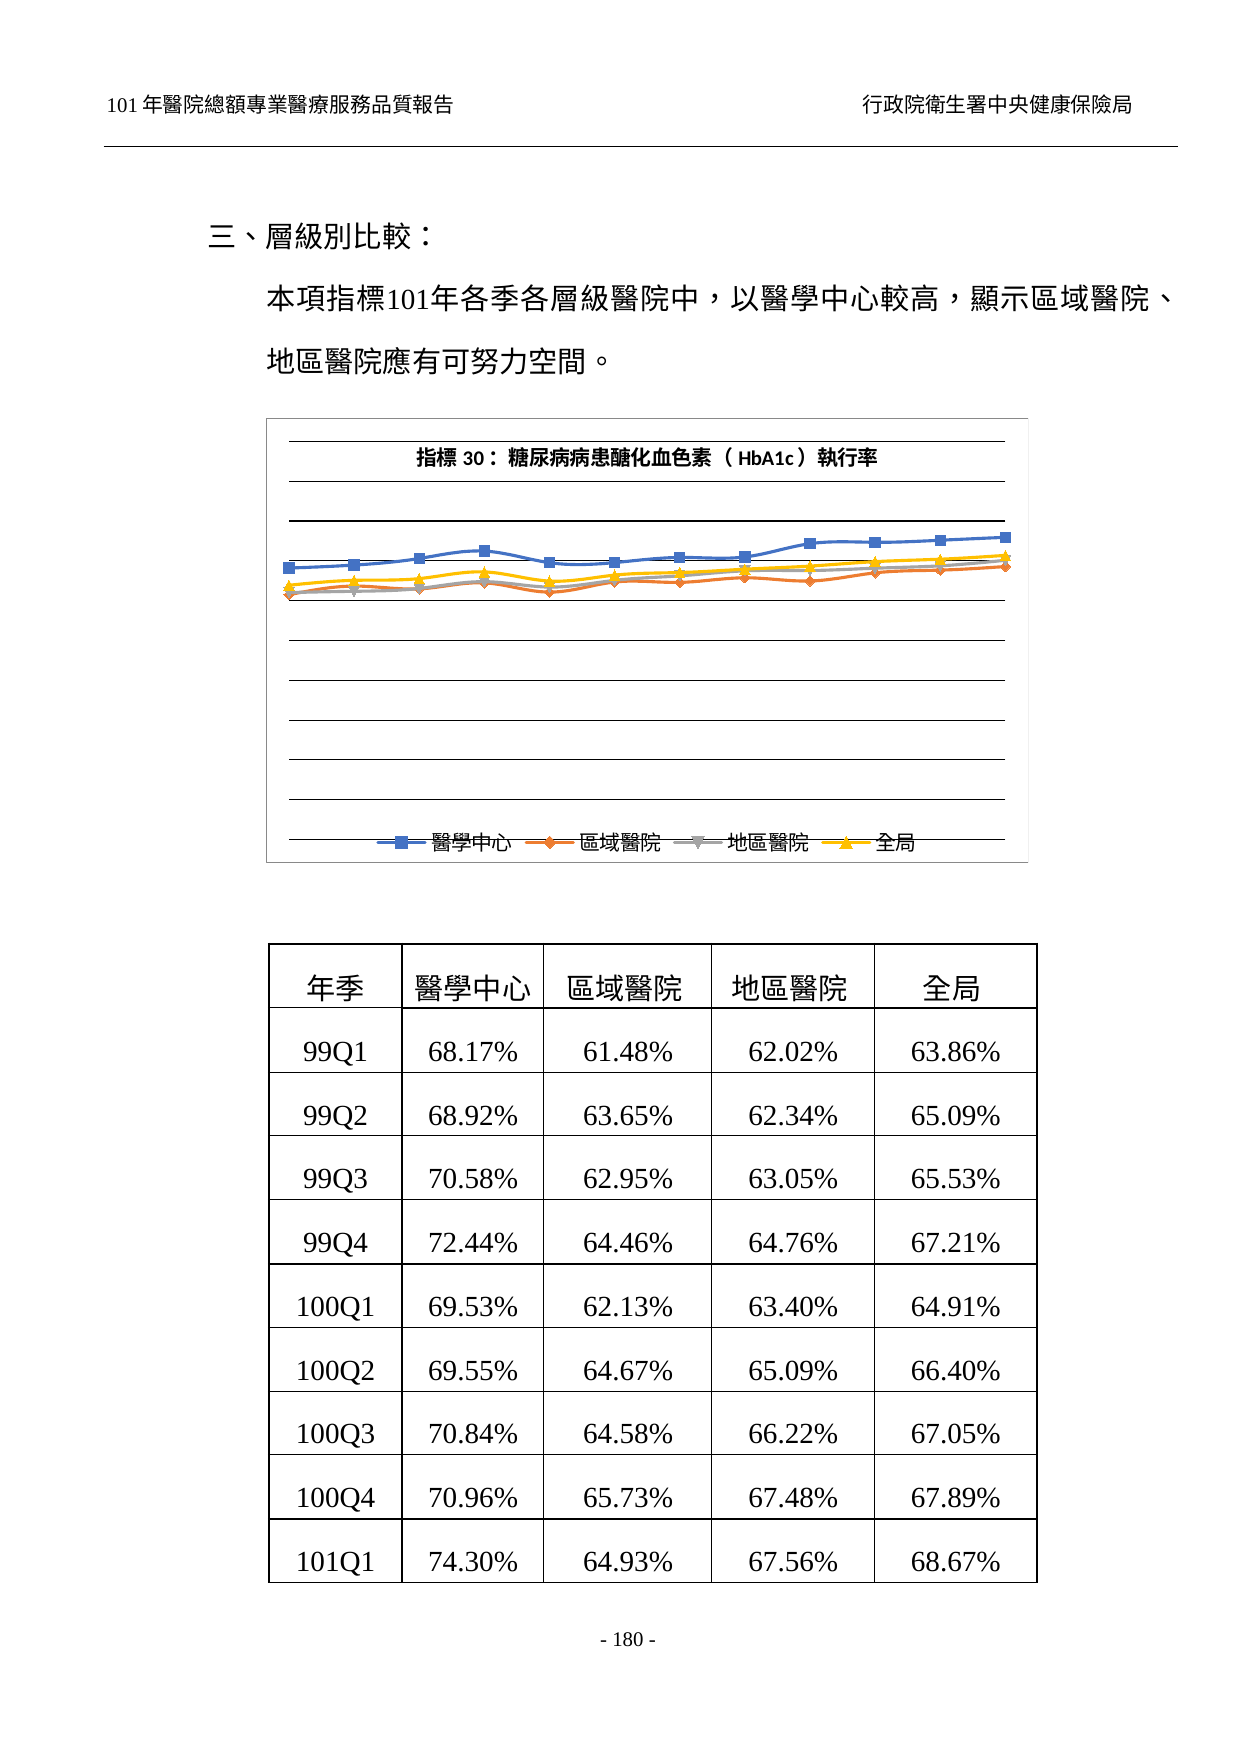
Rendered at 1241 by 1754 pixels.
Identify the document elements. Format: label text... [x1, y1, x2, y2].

table_cell 100Q2 [270, 1328, 401, 1391]
table_header 地區醫院 [712, 945, 874, 1007]
table_cell 99Q1 [270, 1008, 401, 1072]
table_cell 72.44% [403, 1200, 543, 1262]
table_header 區域醫院 [544, 945, 711, 1007]
table_cell 65.73% [544, 1455, 711, 1518]
table_cell 64.58% [544, 1392, 711, 1454]
table_cell 62.13% [544, 1265, 711, 1327]
table_cell 61.48% [544, 1009, 711, 1072]
table_cell 67.56% [712, 1520, 874, 1582]
text 三、層級別比較： [103, 193, 1152, 255]
table_cell 67.05% [875, 1392, 1036, 1454]
table_cell 99Q2 [270, 1073, 401, 1135]
table_cell 74.30% [403, 1520, 543, 1582]
table_cell 70.96% [403, 1455, 543, 1518]
table_cell 63.40% [712, 1265, 874, 1327]
text 本項指標101年各季各層級醫院中，以醫學中心較高，顯示區域醫院、地區醫院應有可努力空間。 [266, 255, 1152, 380]
table_cell 99Q4 [270, 1200, 401, 1262]
table_cell 100Q1 [270, 1265, 401, 1327]
table_cell 64.67% [544, 1328, 711, 1391]
table_cell 63.86% [875, 1009, 1036, 1072]
table_cell 65.09% [875, 1073, 1036, 1135]
table_cell 68.92% [403, 1073, 543, 1135]
table_cell 69.53% [403, 1265, 543, 1327]
table_cell 64.76% [712, 1200, 874, 1262]
table_cell 67.48% [712, 1455, 874, 1518]
table_cell 67.89% [875, 1455, 1036, 1518]
table_cell 68.67% [875, 1520, 1036, 1582]
table_header 醫學中心 [403, 945, 543, 1007]
table_cell 64.93% [544, 1520, 711, 1582]
table_cell 100Q3 [270, 1392, 401, 1454]
table_cell 63.65% [544, 1073, 711, 1135]
table_cell 65.53% [875, 1136, 1036, 1199]
table_header 全局 [875, 945, 1036, 1007]
table_cell 68.17% [403, 1009, 543, 1072]
table_cell 69.55% [403, 1328, 543, 1391]
table_cell 99Q3 [270, 1136, 401, 1199]
table_cell 64.46% [544, 1200, 711, 1262]
table_cell 62.02% [712, 1009, 874, 1072]
table_cell 67.21% [875, 1200, 1036, 1262]
table_cell 70.84% [403, 1392, 543, 1454]
table_cell 65.09% [712, 1328, 874, 1391]
table_cell 70.58% [403, 1136, 543, 1199]
table_cell 66.40% [875, 1328, 1036, 1391]
table_cell 64.91% [875, 1265, 1036, 1327]
table_cell 100Q4 [270, 1455, 401, 1518]
table_cell 101Q1 [270, 1520, 401, 1582]
table_cell 62.34% [712, 1073, 874, 1135]
table_header 年季 [270, 945, 401, 1007]
table_cell 66.22% [712, 1392, 874, 1454]
table_cell 62.95% [544, 1136, 711, 1199]
table_cell 63.05% [712, 1136, 874, 1199]
